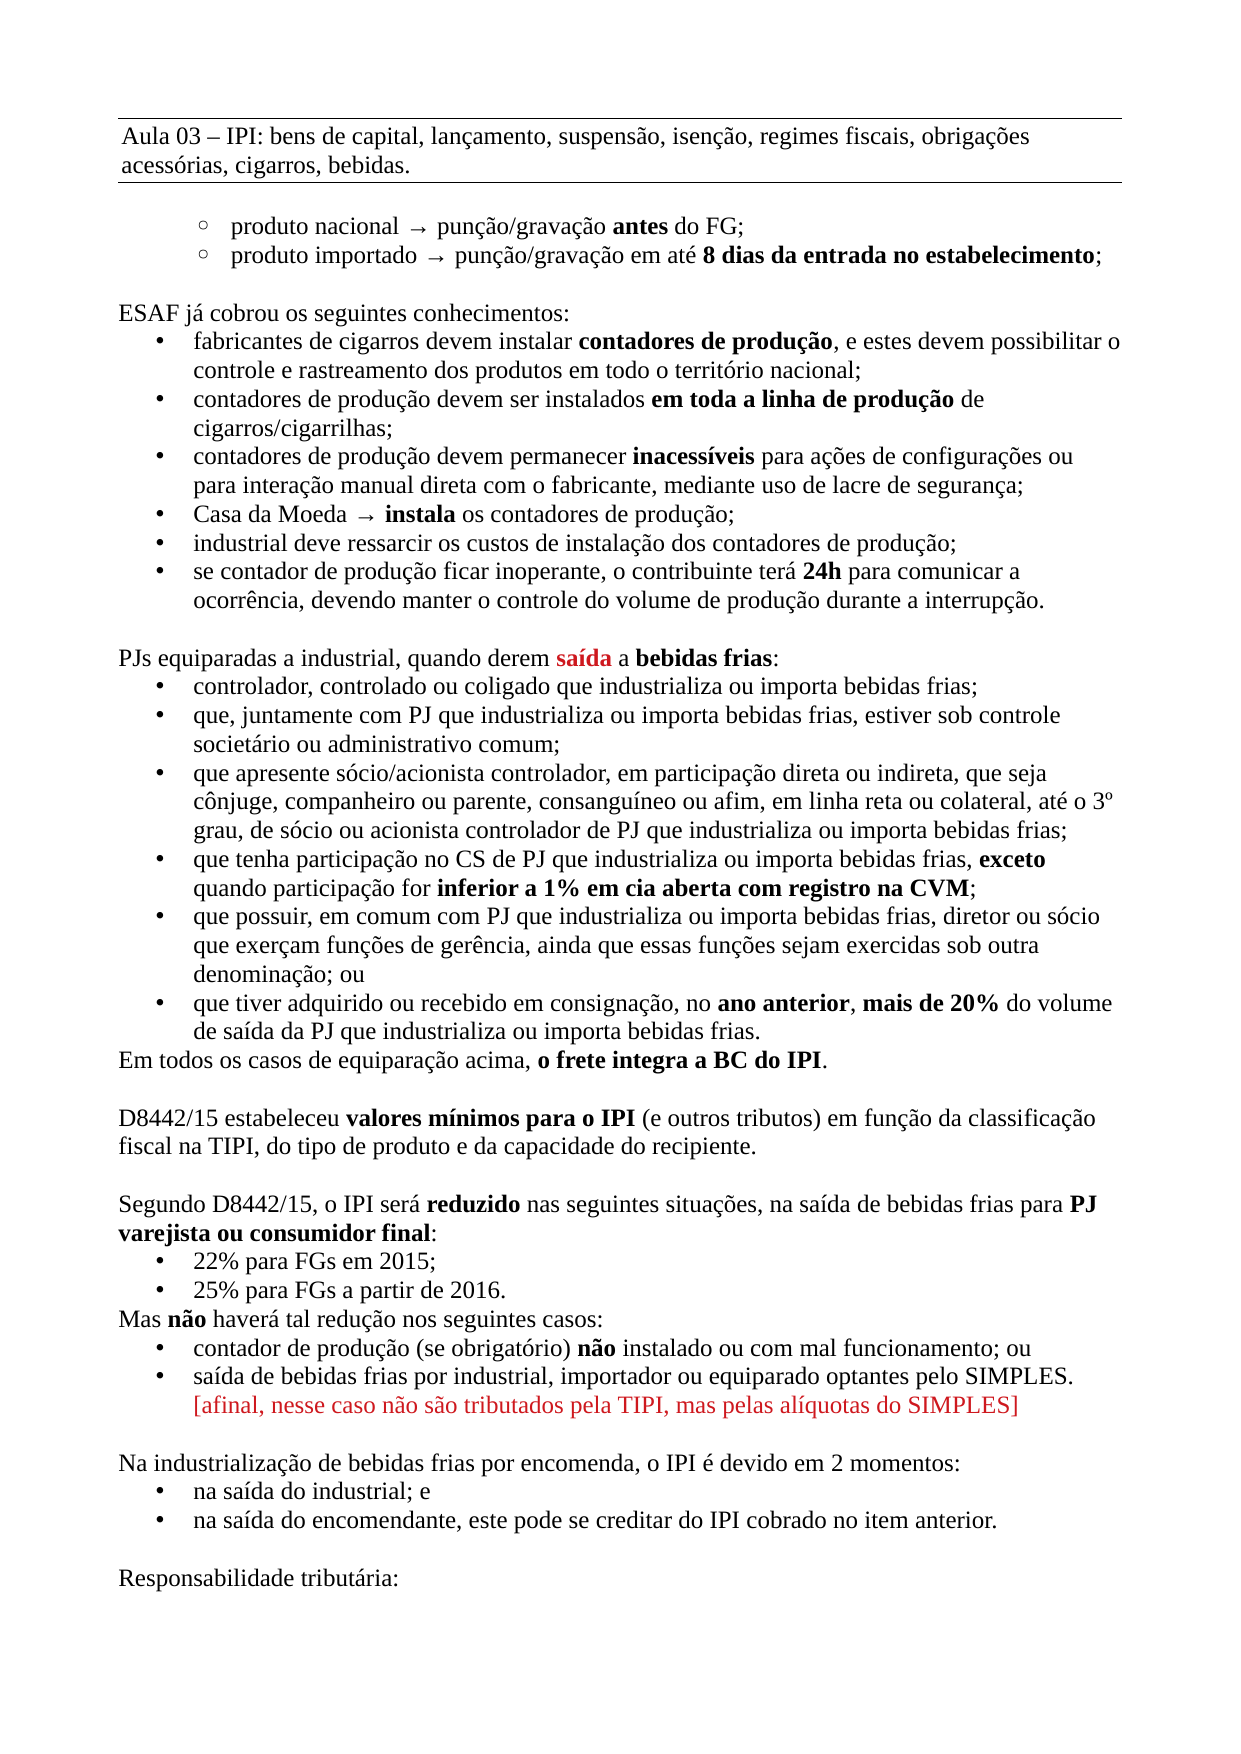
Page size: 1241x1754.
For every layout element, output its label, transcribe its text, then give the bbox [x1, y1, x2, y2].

text D8442/15 estabeleceu valores mínimos para o IPI (e outros tributos) em função da classificação fiscal na TIPI, do tipo de produto e da capacidade do recipiente. [118, 1103, 1122, 1160]
list contador de produção (se obrigatório) não instalado ou com mal funcionamento; ou [156, 1333, 1122, 1361]
list que apresente sócio/acionista controlador, em participação direta ou indireta, que seja cônjuge, companheiro ou parente, consanguíneo ou afim, em linha reta ou colateral, até o 3º grau, de sócio ou acionista controlador de PJ que industrializa ou importa bebidas frias; [156, 758, 1122, 844]
text Segundo D8442/15, o IPI será reduzido nas seguintes situações, na saída de bebidas frias para PJ varejista ou consumidor final: [118, 1189, 1122, 1246]
list saída de bebidas frias por industrial, importador ou equiparado optantes pelo SIMPLES. [afinal, nesse caso não são tributados pela TIPI, mas pelas alíquotas do SIMPLES] [156, 1361, 1122, 1419]
list fabricantes de cigarros devem instalar contadores de produção, e estes devem possibilitar o controle e rastreamento dos produtos em todo o território nacional; [156, 326, 1122, 384]
list na saída do industrial; e [156, 1476, 1122, 1505]
list contadores de produção devem permanecer inacessíveis para ações de configurações ou para interação manual direta com o fabricante, mediante uso de lacre de segurança; [156, 441, 1122, 499]
text Responsabilidade tributária: [118, 1563, 1122, 1591]
list Casa da Moeda → instala os contadores de produção; [156, 499, 1122, 528]
text Em todos os casos de equiparação acima, o frete integra a BC do IPI. [118, 1045, 1122, 1074]
list que tiver adquirido ou recebido em consignação, no ano anterior, mais de 20% do volume de saída da PJ que industrializa ou importa bebidas frias. [156, 988, 1122, 1045]
list na saída do encomendante, este pode se creditar do IPI cobrado no item anterior. [156, 1505, 1122, 1534]
list que possuir, em comum com PJ que industrializa ou importa bebidas frias, diretor ou sócio que exerçam funções de gerência, ainda que essas funções sejam exercidas sob outra denominação; ou [156, 901, 1122, 988]
list controlador, controlado ou coligado que industrializa ou importa bebidas frias; [156, 671, 1122, 700]
list contadores de produção devem ser instalados em toda a linha de produção de cigarros/cigarrilhas; [156, 384, 1122, 441]
list produto nacional → punção/gravação antes do FG; [193, 211, 1122, 240]
list 25% para FGs a partir de 2016. [156, 1275, 1122, 1304]
text PJs equiparadas a industrial, quando derem saída a bebidas frias: [118, 643, 1122, 671]
text ESAF já cobrou os seguintes conhecimentos: [118, 298, 1122, 326]
text Mas não haverá tal redução nos seguintes casos: [118, 1304, 1122, 1333]
list se contador de produção ficar inoperante, o contribuinte terá 24h para comunicar a ocorrência, devendo manter o controle do volume de produção durante a interrupção. [156, 556, 1122, 614]
text Na industrialização de bebidas frias por encomenda, o IPI é devido em 2 momentos: [118, 1448, 1122, 1476]
list que, juntamente com PJ que industrializa ou importa bebidas frias, estiver sob controle societário ou administrativo comum; [156, 700, 1122, 758]
list 22% para FGs em 2015; [156, 1246, 1122, 1275]
list industrial deve ressarcir os custos de instalação dos contadores de produção; [156, 528, 1122, 556]
list produto importado → punção/gravação em até 8 dias da entrada no estabelecimento; [193, 240, 1122, 269]
list que tenha participação no CS de PJ que industrializa ou importa bebidas frias, exceto quando participação for inferior a 1% em cia aberta com registro na CVM; [156, 844, 1122, 901]
